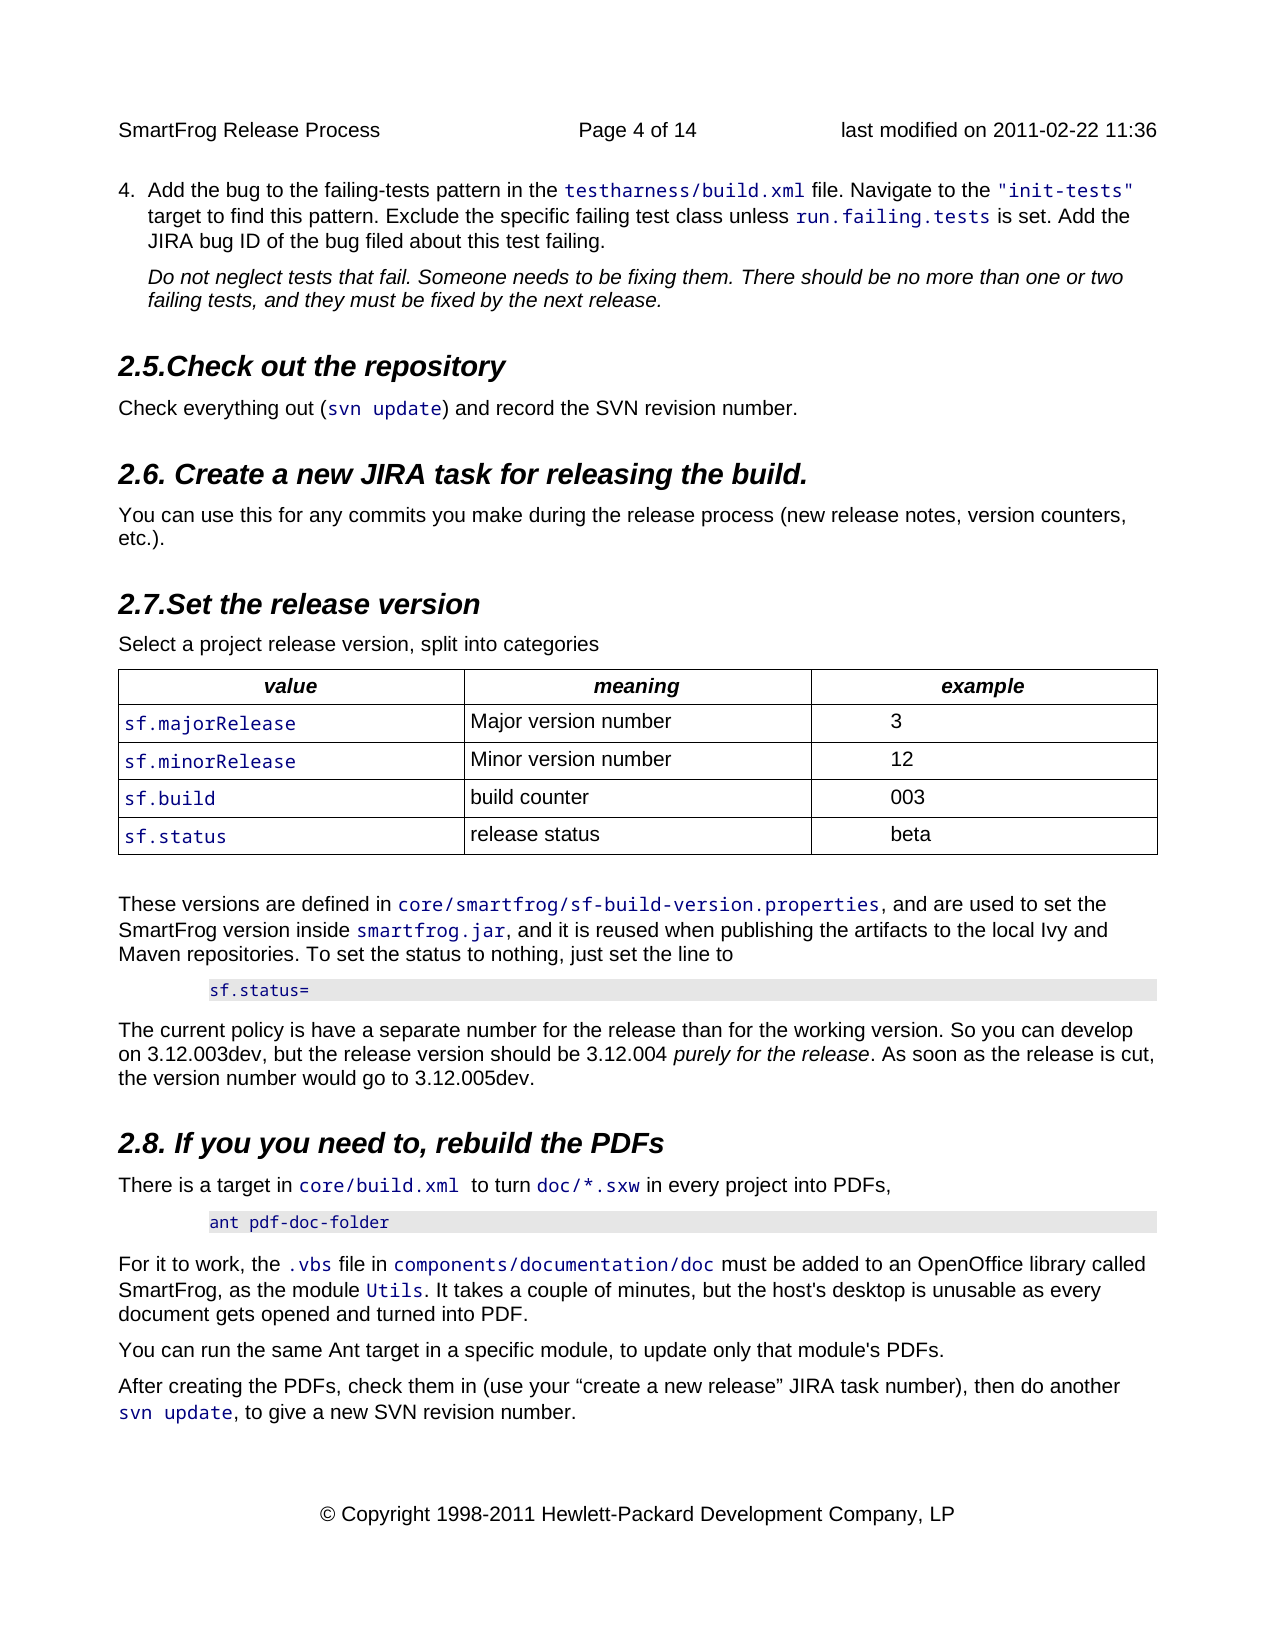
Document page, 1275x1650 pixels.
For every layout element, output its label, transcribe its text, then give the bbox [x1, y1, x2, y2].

subtitle Create a new JIRA task for releasing the build. [118, 458, 1157, 491]
table_cell 003 [812, 780, 1157, 817]
table_header example [812, 670, 1157, 704]
table_cell beta [812, 818, 1157, 854]
text You can use this for any commits you make during the release process (new release notes, version counters, etc.). [118, 503, 1157, 550]
subtitle If you you need to, rebuild the PDFs [118, 1127, 1157, 1159]
table_cell sf.minorRelease [119, 743, 464, 779]
text For it to work, the .vbs file in components/documentation/doc must be added to an OpenOffice library called SmartFrog, as the module Utils. It takes a couple of minutes, but the host's desktop is unusable as every document gets opened and turned into PDF. [118, 1251, 1157, 1326]
table_cell 3 [812, 705, 1157, 742]
text You can run the same Ant target in a specific module, to update only that module's PDFs. [118, 1339, 1157, 1362]
text sf.status= [209, 979, 1157, 1001]
text There is a target in core/build.xml to turn doc/*.sxw in every project into PDFs, [118, 1172, 1157, 1198]
text Do not neglect tests that fail. Someone needs to be fixing them. There should be no more than one or two failing tests, and they must be fixed by the next release. [148, 265, 1157, 312]
text Check everything out (svn update) and record the SVN revision number. [118, 395, 1157, 421]
table_cell build counter [465, 780, 811, 817]
text Select a project release version, split into categories [118, 633, 1157, 656]
table_cell Minor version number [465, 743, 811, 779]
table_cell Major version number [465, 705, 811, 742]
table_cell sf.status [119, 818, 464, 854]
table_header value [119, 670, 464, 704]
subtitle Set the release version [118, 588, 1157, 620]
table_cell release status [465, 818, 811, 854]
table_cell 12 [812, 743, 1157, 779]
list Add the bug to the failing-tests pattern in the testharness/build.xml file. Navigate to the "init-tests" target to find this pattern. Exclude the specific failing test class unless run.failing.tests is set. Add the JIRA bug ID of the bug filed about this test failing. [118, 177, 1157, 253]
table_header meaning [465, 670, 811, 704]
table_cell sf.majorRelease [119, 705, 464, 742]
text These versions are defined in core/smartfrog/sf-build-version.properties, and are used to set the SmartFrog version inside smartfrog.jar, and it is reused when publishing the artifacts to the local Ivy and Maven repositories. To set the status to nothing, just set the line to [118, 891, 1157, 966]
text The current policy is have a separate number for the release than for the working version. So you can develop on 3.12.003dev, but the release version should be 3.12.004 purely for the release. As soon as the release is cut, the version number would go to 3.12.005dev. [118, 1019, 1157, 1089]
text ant pdf-doc-folder [209, 1211, 1157, 1233]
subtitle Check out the repository [118, 350, 1157, 382]
table_cell sf.build [119, 780, 464, 817]
text After creating the PDFs, check them in (use your “create a new release” JIRA task number), then do another svn update, to give a new SVN revision number. [118, 1375, 1157, 1424]
